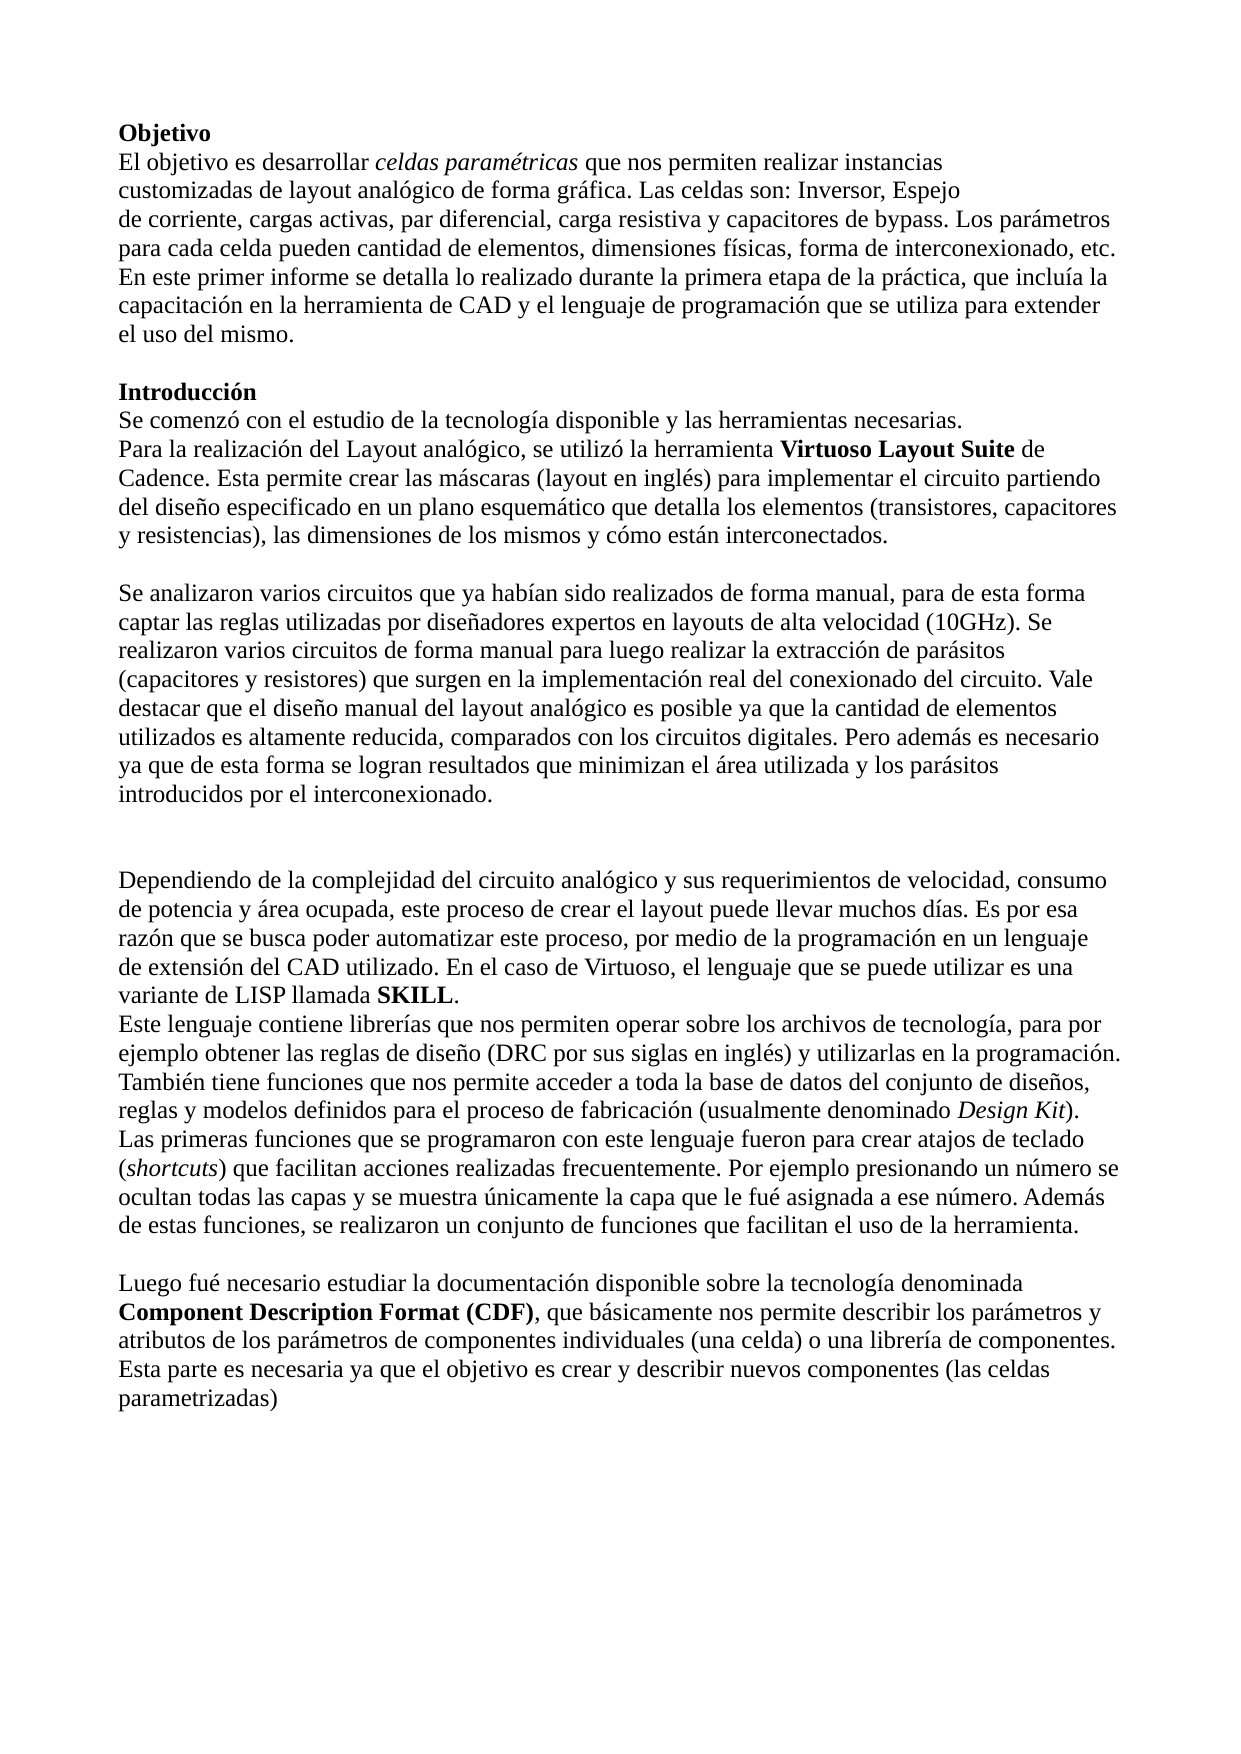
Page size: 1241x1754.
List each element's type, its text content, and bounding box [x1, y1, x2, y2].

text de corriente, cargas activas, par diferencial, carga resistiva y capacitores de bypass. Los parámetros para cada celda pueden cantidad de elementos, dimensiones físicas, forma de interconexionado, etc. [118, 204, 1122, 262]
text Introducción [118, 377, 1122, 406]
text Objetivo [118, 118, 1122, 147]
text Se analizaron varios circuitos que ya habían sido realizados de forma manual, para de esta forma captar las reglas utilizadas por diseñadores expertos en layouts de alta velocidad (10GHz). Se realizaron varios circuitos de forma manual para luego realizar la extracción de parásitos (capacitores y resistores) que surgen en la implementación real del conexionado del circuito. Vale destacar que el diseño manual del layout analógico es posible ya que la cantidad de elementos utilizados es altamente reducida, comparados con los circuitos digitales. Pero además es necesario ya que de esta forma se logran resultados que minimizan el área utilizada y los parásitos introducidos por el interconexionado. [118, 578, 1122, 808]
text Las primeras funciones que se programaron con este lenguaje fueron para crear atajos de teclado (shortcuts) que facilitan acciones realizadas frecuentemente. Por ejemplo presionando un número se ocultan todas las capas y se muestra únicamente la capa que le fué asignada a ese número. Además de estas funciones, se realizaron un conjunto de funciones que facilitan el uso de la herramienta. [118, 1124, 1122, 1239]
text customizadas de layout analógico de forma gráfica. Las celdas son: Inversor, Espejo [118, 176, 1122, 204]
text Dependiendo de la complejidad del circuito analógico y sus requerimientos de velocidad, consumo de potencia y área ocupada, este proceso de crear el layout puede llevar muchos días. Es por esa razón que se busca poder automatizar este proceso, por medio de la programación en un lenguaje de extensión del CAD utilizado. En el caso de Virtuoso, el lenguaje que se puede utilizar es una variante de LISP llamada SKILL. [118, 866, 1122, 1009]
text Para la realización del Layout analógico, se utilizó la herramienta Virtuoso Layout Suite de Cadence. Esta permite crear las máscaras (layout en inglés) para implementar el circuito partiendo del diseño especificado en un plano esquemático que detalla los elementos (transistores, capacitores y resistencias), las dimensiones de los mismos y cómo están interconectados. [118, 434, 1122, 549]
text Se comenzó con el estudio de la tecnología disponible y las herramientas necesarias. [118, 406, 1122, 434]
text Este lenguaje contiene librerías que nos permiten operar sobre los archivos de tecnología, para por ejemplo obtener las reglas de diseño (DRC por sus siglas en inglés) y utilizarlas en la programación. También tiene funciones que nos permite acceder a toda la base de datos del conjunto de diseños, reglas y modelos definidos para el proceso de fabricación (usualmente denominado Design Kit). [118, 1009, 1122, 1124]
text El objetivo es desarrollar celdas paramétricas que nos permiten realizar instancias [118, 147, 1122, 176]
text En este primer informe se detalla lo realizado durante la primera etapa de la práctica, que incluía la capacitación en la herramienta de CAD y el lenguaje de programación que se utiliza para extender el uso del mismo. [118, 262, 1122, 348]
text Luego fué necesario estudiar la documentación disponible sobre la tecnología denominada Component Description Format (CDF), que básicamente nos permite describir los parámetros y atributos de los parámetros de componentes individuales (una celda) o una librería de componentes. Esta parte es necesaria ya que el objetivo es crear y describir nuevos componentes (las celdas parametrizadas) [118, 1268, 1122, 1412]
